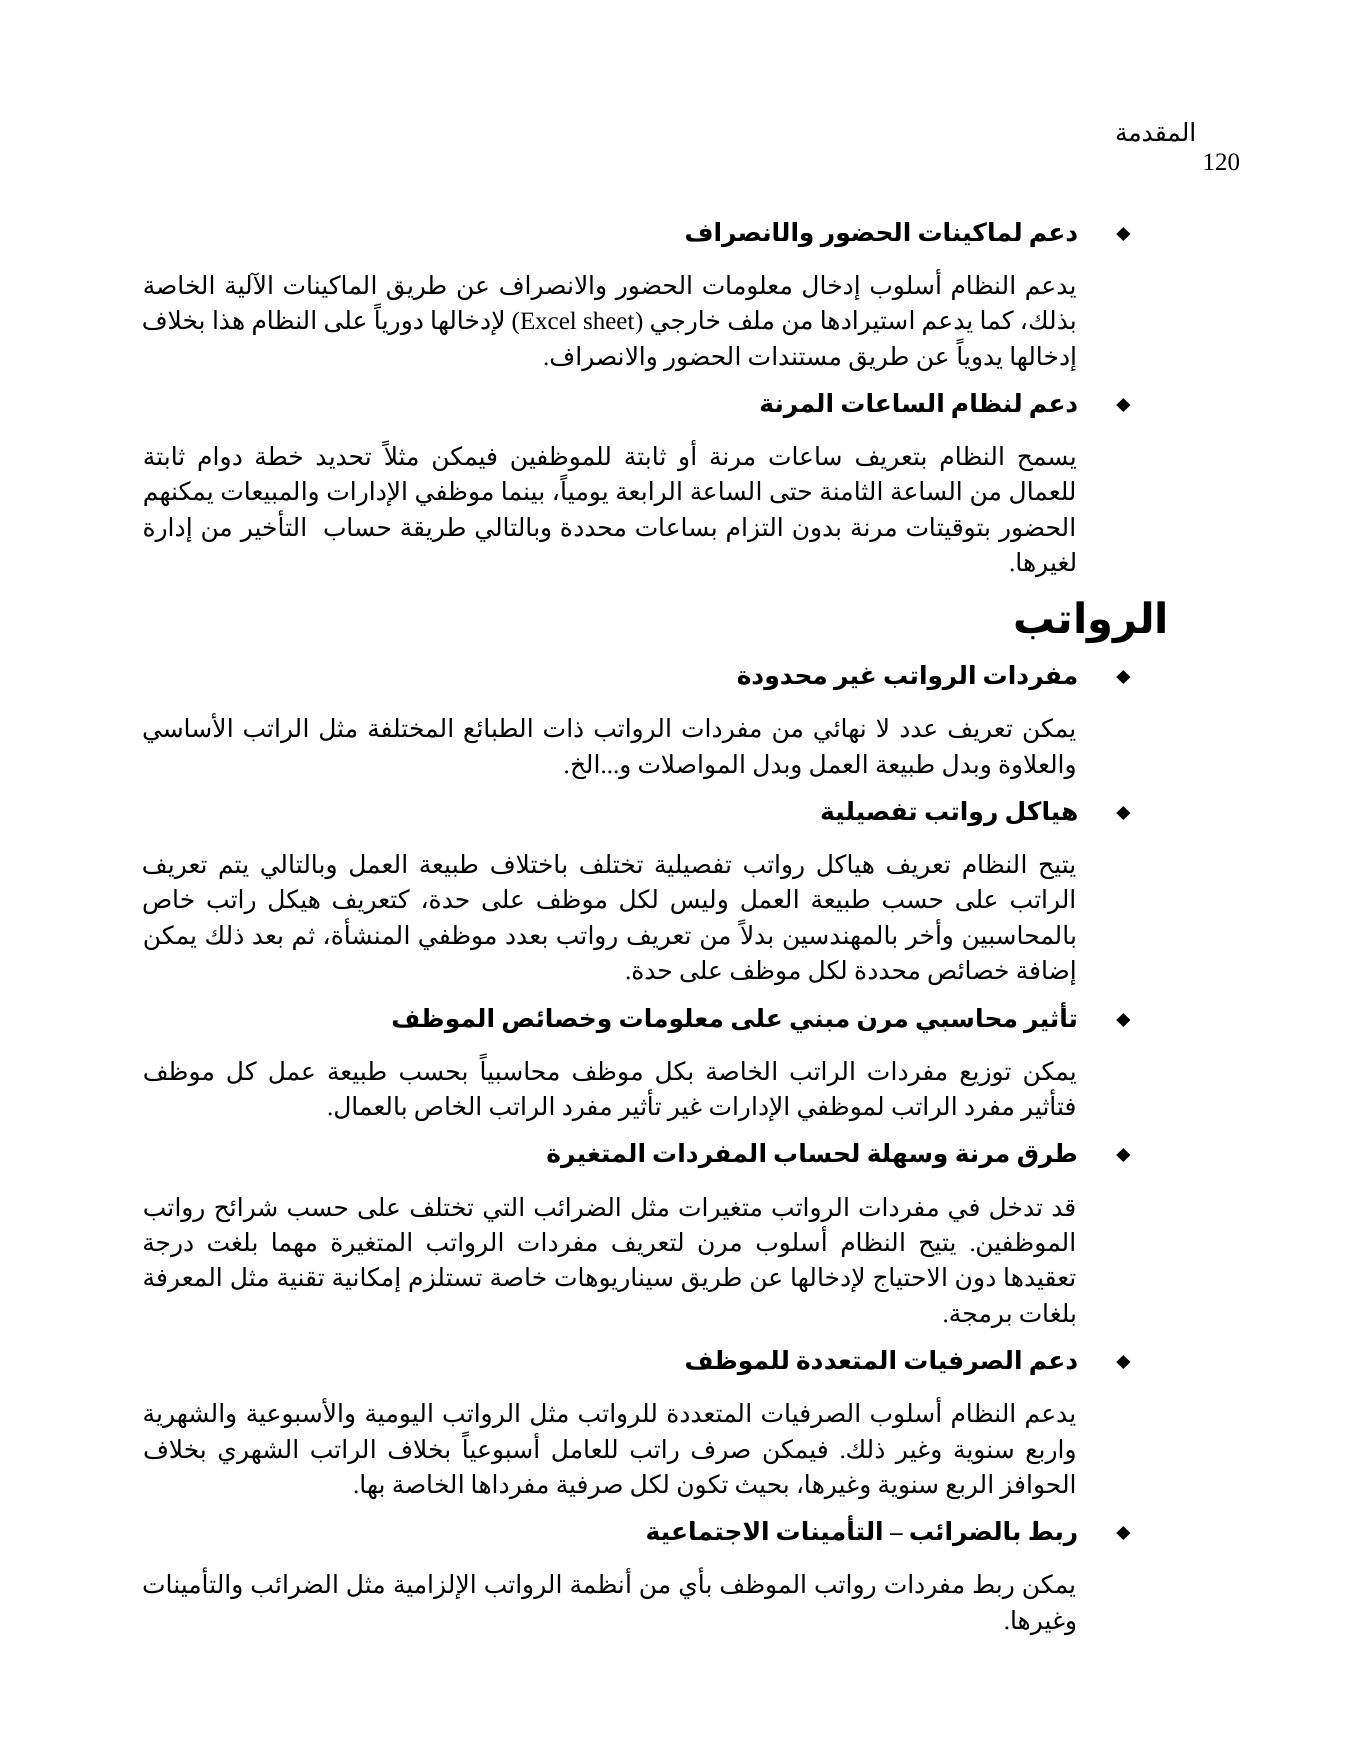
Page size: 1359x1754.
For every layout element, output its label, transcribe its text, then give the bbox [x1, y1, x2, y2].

text يدعم النظام أسلوب الصرفيات المتعددة للرواتب مثل الرواتب اليومية والأسبوعية والشهرية واربع سنوية وغير ذلك. فيمكن صرف راتب للعامل أسبوعياً بخلاف الراتب الشهري بخلاف الحوافز الربع سنوية وغيرها، بحيث تكون لكل صرفية مفرداها الخاصة بها. [142, 1393, 1077, 1499]
text يدعم النظام أسلوب إدخال معلومات الحضور والانصراف عن طريق الماكينات الآلية الخاصة بذلك، كما يدعم استيرادها من ملف خارجي (Excel sheet) لإدخالها دورياً على النظام هذا بخلاف إدخالها يدوياً عن طريق مستندات الحضور والانصراف. [142, 264, 1077, 370]
list طرق مرنة وسهلة لحساب المفردات المتغيرة [177, 1133, 1116, 1168]
text الرواتب [142, 595, 1169, 643]
text يمكن تعريف عدد لا نهائي من مفردات الرواتب ذات الطبائع المختلفة مثل الراتب الأساسي والعلاوة وبدل طبيعة العمل وبدل المواصلات و...الخ. [142, 708, 1077, 778]
text يتيح النظام تعريف هياكل رواتب تفصيلية تختلف باختلاف طبيعة العمل وبالتالي يتم تعريف الراتب على حسب طبيعة العمل وليس لكل موظف على حدة، كتعريف هيكل راتب خاص بالمحاسبين وأخر بالمهندسين بدلاً من تعريف رواتب بعدد موظفي المنشأة، ثم بعد ذلك يمكن إضافة خصائص محددة لكل موظف على حدة. [142, 843, 1077, 985]
list دعم لنظام الساعات المرنة [177, 382, 1116, 418]
text يمكن ربط مفردات رواتب الموظف بأي من أنظمة الرواتب الإلزامية مثل الضرائب والتأمينات وغيرها. [142, 1564, 1077, 1635]
list دعم الصرفيات المتعددة للموظف [177, 1339, 1116, 1375]
text يمكن توزيع مفردات الراتب الخاصة بكل موظف محاسبياً بحسب طبيعة عمل كل موظف فتأثير مفرد الراتب لموظفي الإدارات غير تأثير مفرد الراتب الخاص بالعمال. [142, 1050, 1077, 1121]
list مفردات الرواتب غير محدودة [177, 654, 1116, 690]
list ربط بالضرائب – التأمينات الاجتماعية [177, 1511, 1116, 1546]
list دعم لماكينات الحضور والانصراف [177, 211, 1116, 246]
list هياكل رواتب تفصيلية [177, 790, 1116, 826]
text يسمح النظام بتعريف ساعات مرنة أو ثابتة للموظفين فيمكن مثلاً تحديد خطة دوام ثابتة للعمال من الساعة الثامنة حتى الساعة الرابعة يومياً، بينما موظفي الإدارات والمبيعات يمكنهم الحضور بتوقيتات مرنة بدون التزام بساعات محددة وبالتالي طريقة حساب التأخير من إدارة لغيرها. [142, 435, 1077, 577]
list تأثير محاسبي مرن مبني على معلومات وخصائص الموظف [177, 997, 1116, 1032]
text قد تدخل في مفردات الرواتب متغيرات مثل الضرائب التي تختلف على حسب شرائح رواتب الموظفين. يتيح النظام أسلوب مرن لتعريف مفردات الرواتب المتغيرة مهما بلغت درجة تعقيدها دون الاحتياج لإدخالها عن طريق سيناريوهات خاصة تستلزم إمكانية تقنية مثل المعرفة بلغات برمجة. [142, 1186, 1077, 1328]
